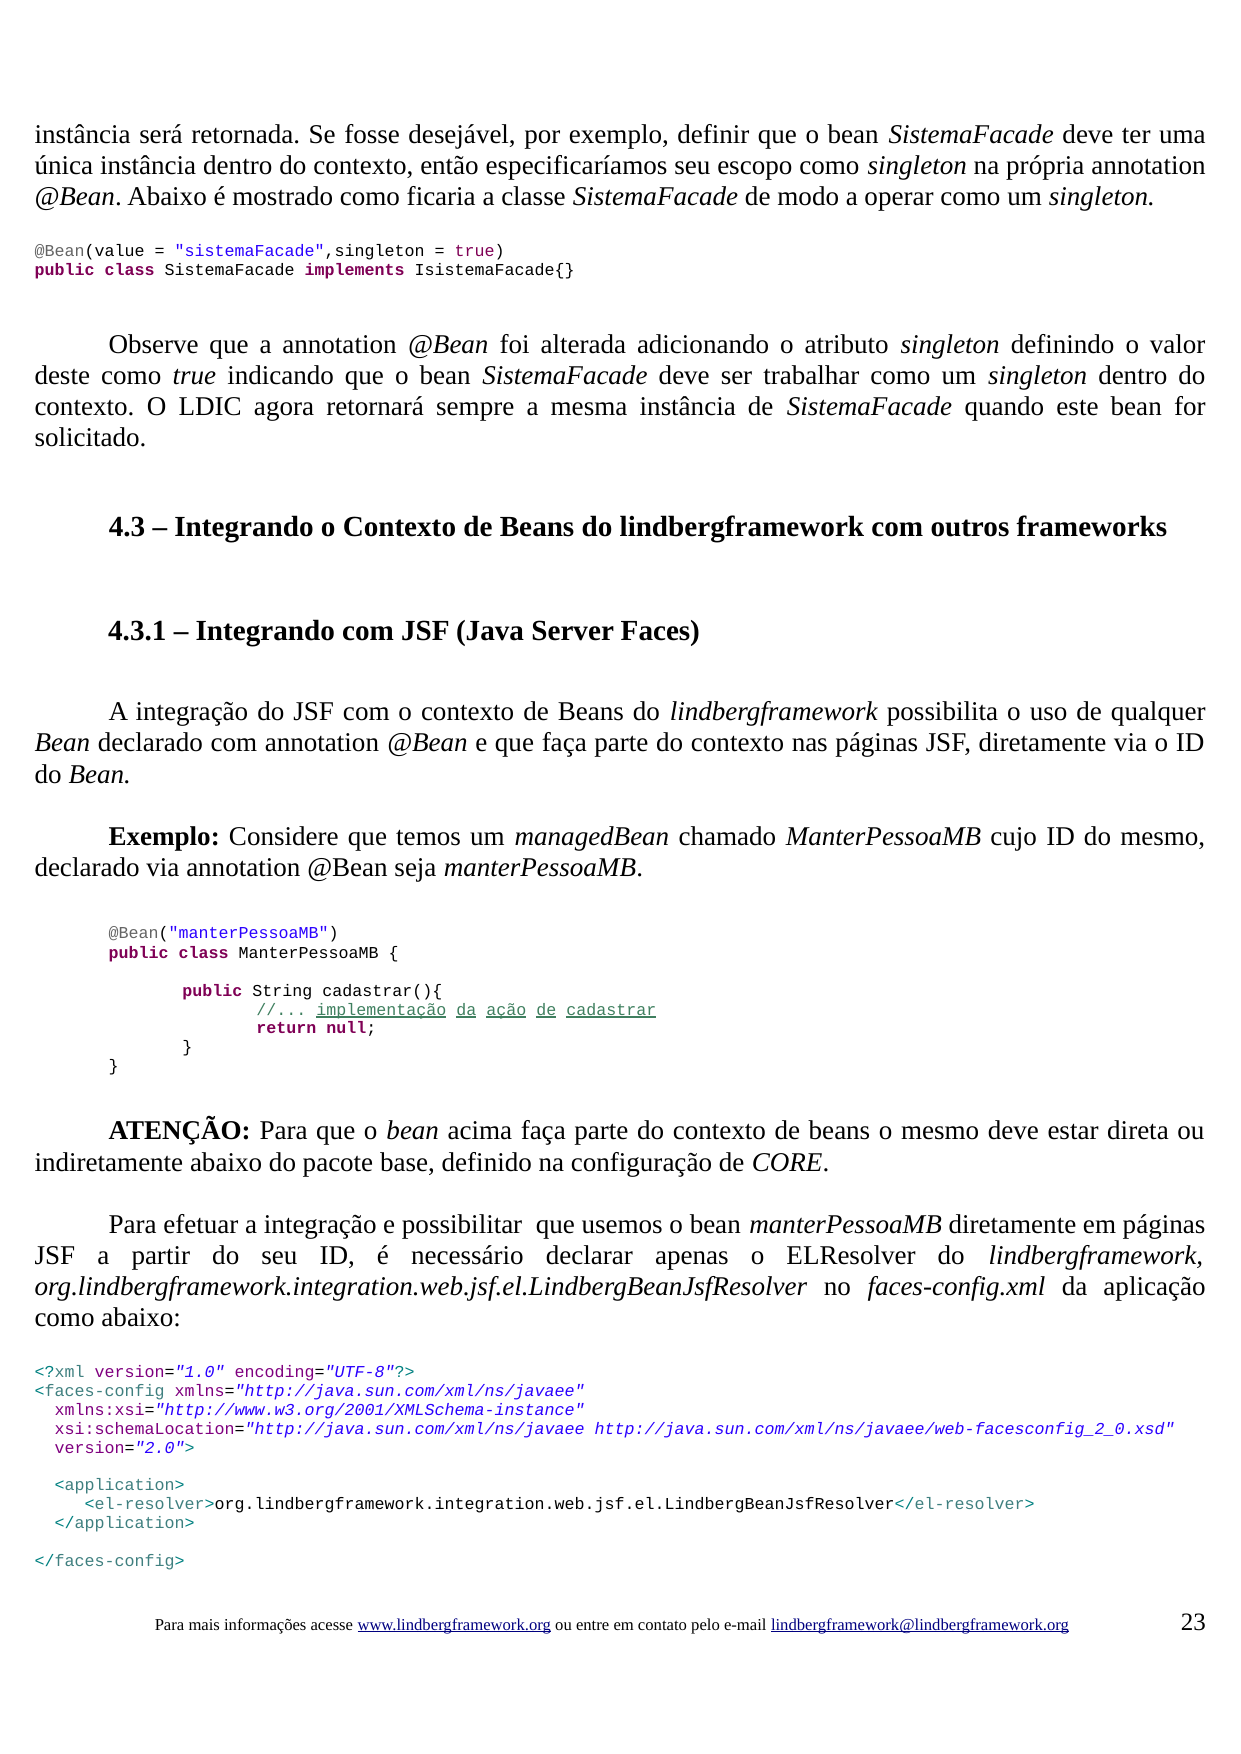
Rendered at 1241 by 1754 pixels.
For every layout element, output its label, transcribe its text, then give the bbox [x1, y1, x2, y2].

text A integração do JSF com o contexto de Beans do lindbergframework possibilita o uso de qualquer Bean declarado com annotation @Bean e que faça parte do contexto nas páginas JSF, diretamente via o ID do Bean. [34, 693, 1206, 789]
text } [34, 1058, 1206, 1077]
text <application> [34, 1477, 1206, 1496]
text ATENÇÃO: Para que o bean acima faça parte do contexto de beans o mesmo deve estar direta ou indiretamente abaixo do pacote base, definido na configuração de CORE. [34, 1114, 1206, 1177]
text xmlns:xsi="http://www.w3.org/2001/XMLSchema-instance" [34, 1402, 1206, 1420]
text </application> [34, 1515, 1206, 1533]
text public String cadastrar(){ [34, 982, 1206, 1001]
text </faces-config> [34, 1552, 1206, 1571]
text Para efetuar a integração e possibilitar que usemos o bean manterPessoaMB diretamente em páginas JSF a partir do seu ID, é necessário declarar apenas o ELResolver do lindbergframework, org.lindbergframework.integration.web.jsf.el.LindbergBeanJsfResolver no faces-config.xml da aplicação como abaixo: [34, 1208, 1206, 1333]
text @Bean(value = "sistemaFacade",singleton = true) [34, 243, 1206, 262]
text Observe que a annotation @Bean foi alterada adicionando o atributo singleton definindo o valor deste como true indicando que o bean SistemaFacade deve ser trabalhar como um singleton dentro do contexto. O LDIC agora retornará sempre a mesma instância de SistemaFacade quando este bean for solicitado. [34, 328, 1206, 453]
text public class ManterPessoaMB { [34, 944, 1206, 963]
text Exemplo: Considere que temos um managedBean chamado ManterPessoaMB cujo ID do mesmo, declarado via annotation @Bean seja manterPessoaMB. [34, 820, 1206, 882]
text <faces-config xmlns="http://java.sun.com/xml/ns/javaee" [34, 1383, 1206, 1402]
text } [34, 1039, 1206, 1058]
subtitle 4.3.1 – Integrando com JSF (Java Server Faces) [108, 613, 1206, 647]
text @Bean("manterPessoaMB") [34, 913, 1206, 944]
subtitle 4.3 – Integrando o Contexto de Beans do lindbergframework com outros frameworks [94, 509, 1206, 542]
text //... implementação da ação de cadastrar [34, 1001, 1206, 1020]
text public class SistemaFacade implements IsistemaFacade{} [34, 262, 1206, 280]
text return null; [34, 1020, 1206, 1039]
text <?xml version="1.0" encoding="UTF-8"?> [34, 1364, 1206, 1383]
text xsi:schemaLocation="http://java.sun.com/xml/ns/javaee http://java.sun.com/xml/ns/javaee/web-facesconfig_2_0.xsd" [34, 1420, 1206, 1439]
text <el-resolver>org.lindbergframework.integration.web.jsf.el.LindbergBeanJsfResolver</el-resolver> [34, 1496, 1206, 1515]
text version="2.0"> [34, 1439, 1206, 1458]
text instância será retornada. Se fosse desejável, por exemplo, definir que o bean SistemaFacade deve ter uma única instância dentro do contexto, então especificaríamos seu escopo como singleton na própria annotation @Bean. Abaixo é mostrado como ficaria a classe SistemaFacade de modo a operar como um singleton. [34, 118, 1206, 212]
